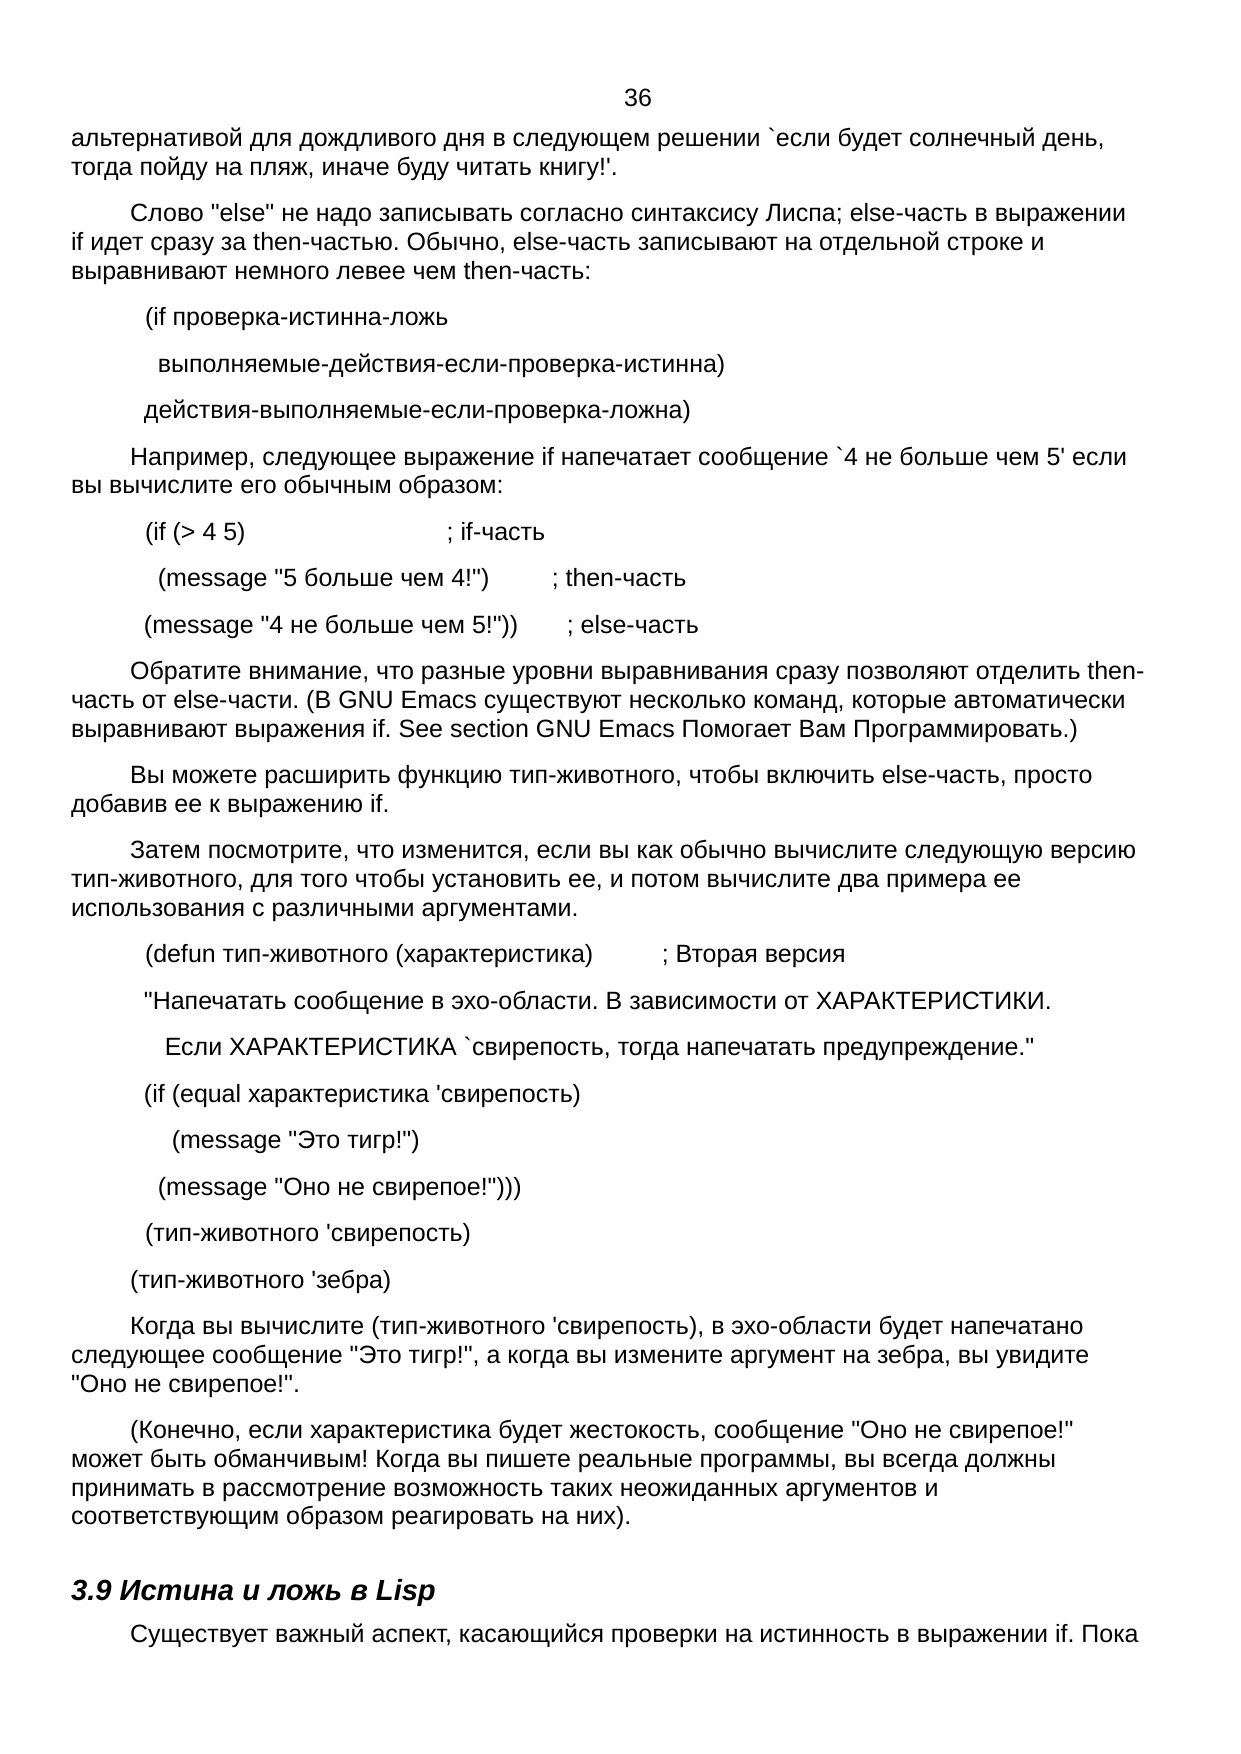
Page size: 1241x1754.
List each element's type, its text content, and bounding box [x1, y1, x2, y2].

text (message "4 не больше чем 5!")) ; else-часть [71, 610, 1146, 639]
text Существует важный аспект, касающийся проверки на истинность в выражении if. Пока [71, 1619, 1146, 1648]
text (defun тип-животного (характеристика) ; Вторая версия [71, 939, 1146, 968]
text (message "Оно не свирепое!"))) [71, 1172, 1146, 1201]
text (Конечно, если характеристика будет жестокость, сообщение "Оно не свирепое!" может быть обманчивым! Когда вы пишете реальные программы, вы всегда должны принимать в рассмотрение возможность таких неожиданных аргументов и соответствующим образом реагировать на них). [71, 1415, 1146, 1530]
text альтернативой для дождливого дня в следующем решении `если будет солнечный день, тогда пойду на пляж, иначе буду читать книгу!'. [71, 123, 1146, 181]
text Затем посмотрите, что изменится, если вы как обычно вычислите следующую версию тип-животного, для того чтобы установить ее, и потом вычислите два примера ее использования с различными аргументами. [71, 836, 1146, 922]
text (message "5 больше чем 4!") ; then-часть [71, 563, 1146, 592]
text Если ХАРАКТЕРИСТИКА `свирепость, тогда напечатать предупреждение." [71, 1032, 1146, 1061]
text Например, следующее выражение if напечатает сообщение `4 не больше чем 5' если вы вычислите его обычным образом: [71, 442, 1146, 499]
text Когда вы вычислите (тип-животного 'свирепость), в эхо-области будет напечатано следующее сообщение "Это тигр!", а когда вы измените аргумент на зебра, вы увидите "Оно не свирепое!". [71, 1311, 1146, 1397]
text (if (equal характеристика 'свирепость) [71, 1079, 1146, 1108]
text Слово "else" не надо записывать согласно синтаксису Лиспа; else-часть в выражении if идет сразу за then-частью. Обычно, else-часть записывают на отдельной строке и выравнивают немного левее чем then-часть: [71, 198, 1146, 285]
text (тип-животного 'зебра) [71, 1265, 1146, 1293]
text "Напечатать сообщение в эхо-области. В зависимости от ХАРАКТЕРИСТИКИ. [71, 986, 1146, 1015]
text (тип-животного 'свирепость) [71, 1218, 1146, 1247]
text (if проверка-истинна-ложь [71, 302, 1146, 331]
subtitle 3.9 Истина и ложь в Lisp [71, 1573, 1146, 1606]
text действия-выполняемые-если-проверка-ложна) [71, 395, 1146, 424]
text Обратите внимание, что разные уровни выравнивания сразу позволяют отделить then-часть от else-части. (В GNU Emacs существуют несколько команд, которые автоматически выравнивают выражения if. See section GNU Emacs Помогает Вам Программировать.) [71, 656, 1146, 743]
text выполняемые-действия-если-проверка-истинна) [71, 349, 1146, 378]
text (message "Это тигр!") [71, 1125, 1146, 1154]
text Вы можете расширить функцию тип-животного, чтобы включить else-часть, просто добавив ее к выражению if. [71, 760, 1146, 818]
text (if (> 4 5) ; if-часть [71, 517, 1146, 546]
